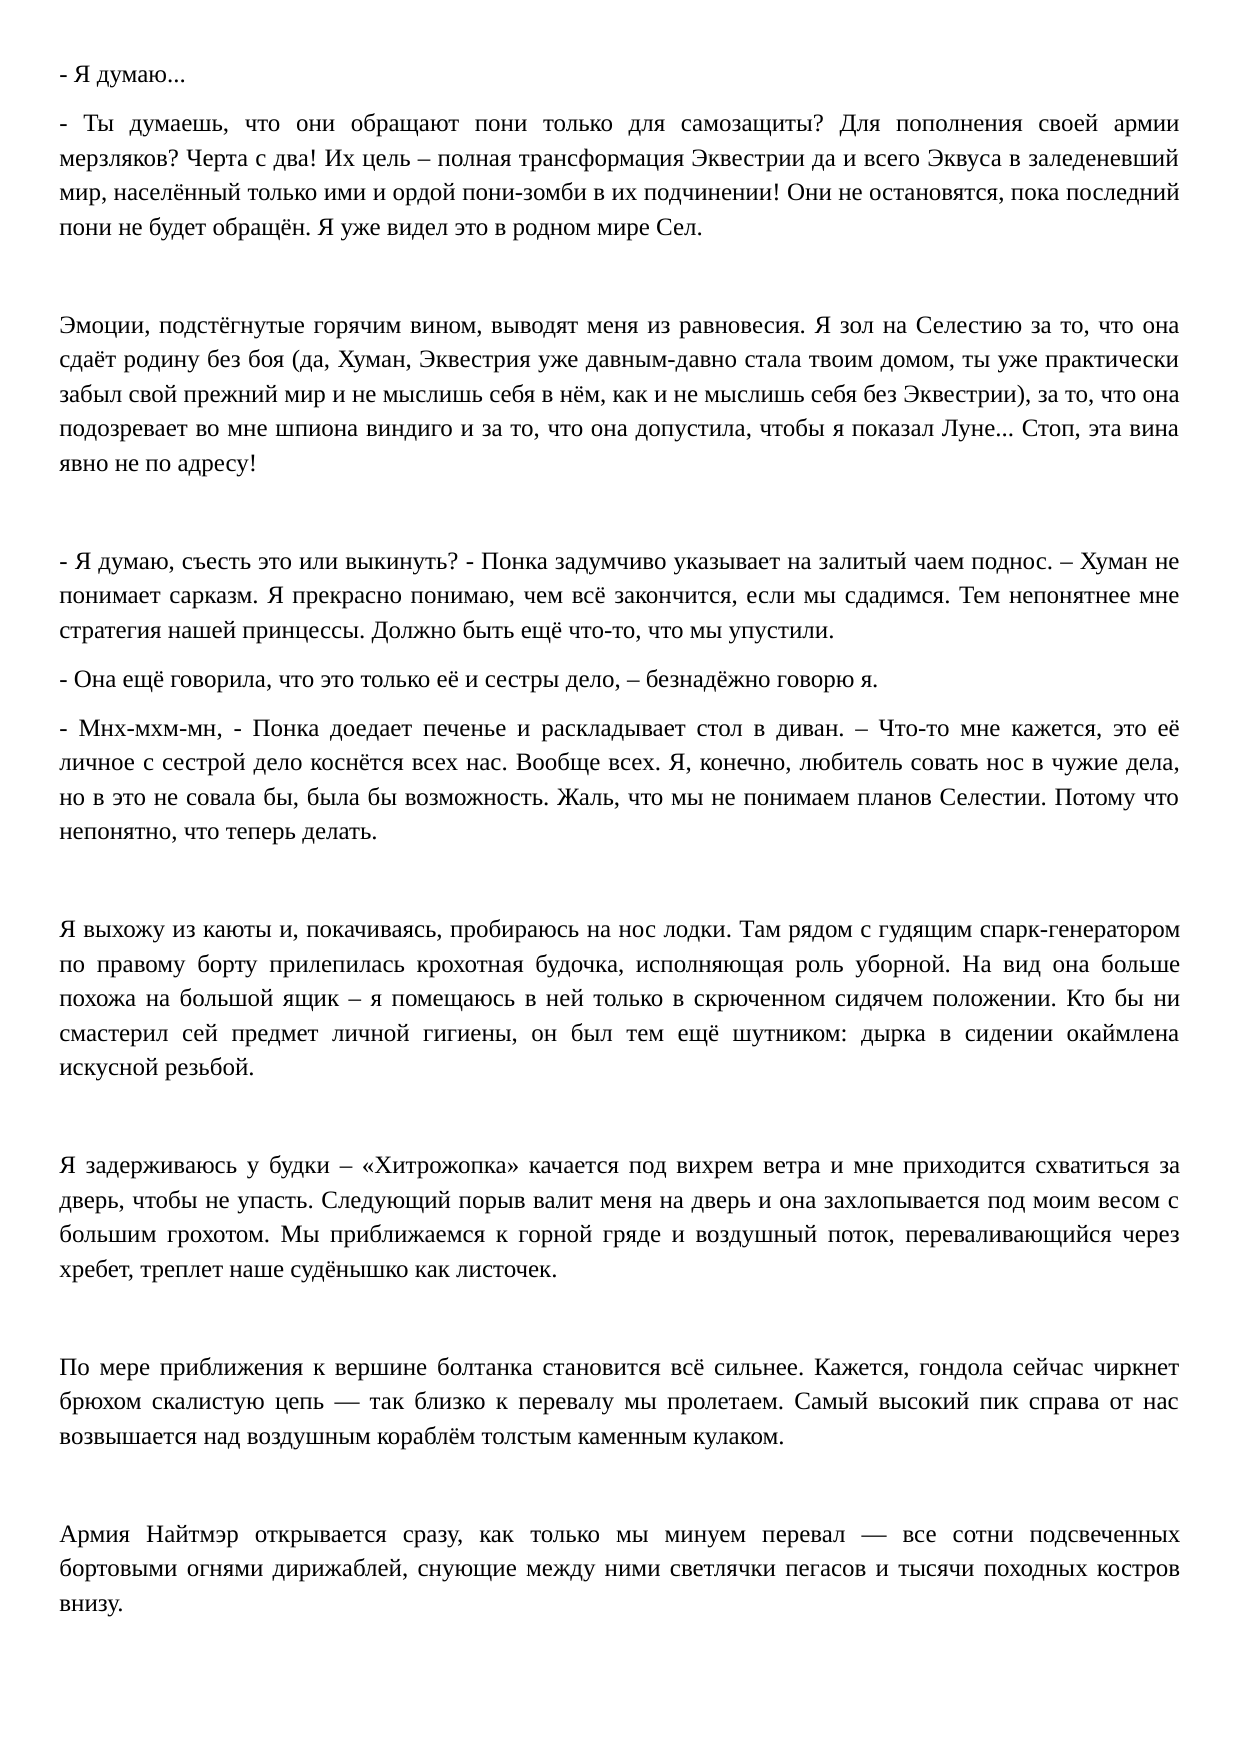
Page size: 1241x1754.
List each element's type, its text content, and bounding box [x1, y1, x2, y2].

text Армия Найтмэр открывается сразу, как только мы минуем перевал — все сотни подсвеченных бортовыми огнями дирижаблей, снующие между ними светлячки пегасов и тысячи походных костров внизу. [59, 1519, 1181, 1617]
text По мере приближения к вершине болтанка становится всё сильнее. Кажется, гондола сейчас чиркнет брюхом скалистую цепь — так близко к перевалу мы пролетаем. Самый высокий пик справа от нас возвышается над воздушным кораблём толстым каменным кулаком. [59, 1352, 1181, 1450]
text Я выхожу из каюты и, покачиваясь, пробираюсь на нос лодки. Там рядом с гудящим спарк-генератором по правому борту прилепилась крохотная будочка, исполняющая роль уборной. На вид она больше похожа на большой ящик – я помещаюсь в ней только в скрюченном сидячем положении. Кто бы ни смастерил сей предмет личной гигиены, он был тем ещё шутником: дырка в сидении окаймлена искусной резьбой. [59, 914, 1181, 1081]
text - Она ещё говорила, что это только её и сестры дело, – безнадёжно говорю я. [59, 664, 1181, 692]
text Я задерживаюсь у будки – «Хитрожопка» качается под вихрем ветра и мне приходится схватиться за дверь, чтобы не упасть. Следующий порыв валит меня на дверь и она захлопывается под моим весом с большим грохотом. Мы приближаемся к горной гряде и воздушный поток, переваливающийся через хребет, треплет наше судёнышко как листочек. [59, 1150, 1181, 1283]
text - Ты думаешь, что они обращают пони только для самозащиты? Для пополнения своей армии мерзляков? Черта с два! Их цель – полная трансформация Эквестрии да и всего Эквуса в заледеневший мир, населённый только ими и ордой пони-зомби в их подчинении! Они не остановятся, пока последний пони не будет обращён. Я уже видел это в родном мире Сел. [59, 108, 1181, 240]
text Эмоции, подстёгнутые горячим вином, выводят меня из равновесия. Я зол на Селестию за то, что она сдаёт родину без боя (да, Хуман, Эквестрия уже давным-давно стала твоим домом, ты уже практически забыл свой прежний мир и не мыслишь себя в нём, как и не мыслишь себя без Эквестрии), за то, что она подозревает во мне шпиона виндиго и за то, что она допустила, чтобы я показал Луне... Стоп, эта вина явно не по адресу! [59, 310, 1181, 476]
text - Мнх-мхм-мн, - Понка доедает печенье и раскладывает стол в диван. – Что-то мне кажется, это её личное с сестрой дело коснётся всех нас. Вообще всех. Я, конечно, любитель совать нос в чужие дела, но в это не совала бы, была бы возможность. Жаль, что мы не понимаем планов Селестии. Потому что непонятно, что теперь делать. [59, 713, 1181, 845]
text - Я думаю... [59, 59, 1181, 88]
text - Я думаю, съесть это или выкинуть? - Понка задумчиво указывает на залитый чаем поднос. – Хуман не понимает сарказм. Я прекрасно понимаю, чем всё закончится, если мы сдадимся. Тем непонятнее мне стратегия нашей принцессы. Должно быть ещё что-то, что мы упустили. [59, 546, 1181, 643]
